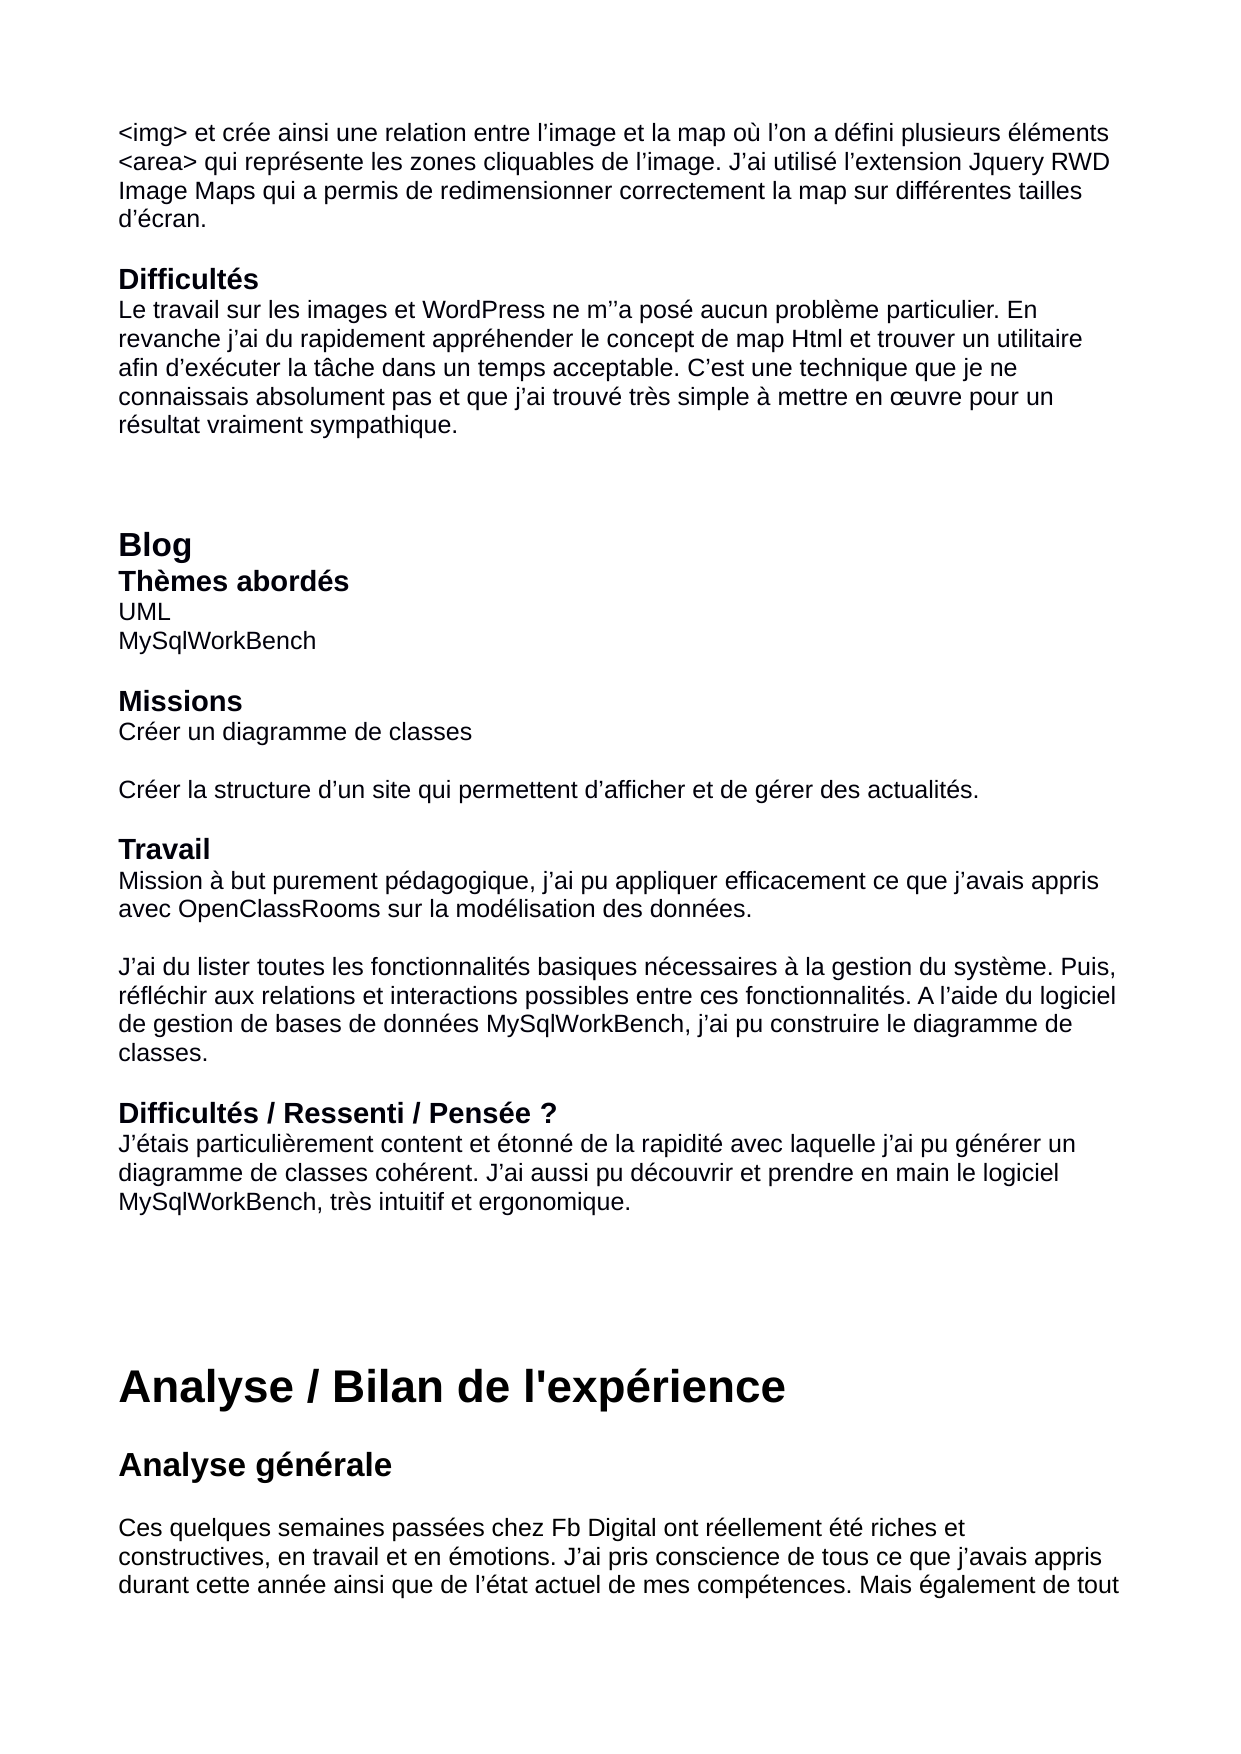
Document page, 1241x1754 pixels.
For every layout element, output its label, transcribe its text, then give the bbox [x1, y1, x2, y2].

text Le travail sur les images et WordPress ne m’’a posé aucun problème particulier. En revanche j’ai du rapidement appréhender le concept de map Html et trouver un utilitaire afin d’exécuter la tâche dans un temps acceptable. C’est une technique que je ne connaissais absolument pas et que j’ai trouvé très simple à mettre en œuvre pour un résultat vraiment sympathique. [118, 295, 1122, 439]
text <img> et crée ainsi une relation entre l’image et la map où l’on a défini plusieurs éléments <area> qui représente les zones cliquables de l’image. J’ai utilisé l’extension Jquery RWD Image Maps qui a permis de redimensionner correctement la map sur différentes tailles d’écran. [118, 118, 1122, 233]
text Missions [118, 684, 1122, 717]
text MySqlWorkBench [118, 626, 1122, 655]
text J’ai du lister toutes les fonctionnalités basiques nécessaires à la gestion du système. Puis, réfléchir aux relations et interactions possibles entre ces fonctionnalités. A l’aide du logiciel de gestion de bases de données MySqlWorkBench, j’ai pu construire le diagramme de classes. [118, 952, 1122, 1067]
text Mission à but purement pédagogique, j’ai pu appliquer efficacement ce que j’avais appris avec OpenClassRooms sur la modélisation des données. [118, 866, 1122, 923]
text Créer la structure d’un site qui permettent d’afficher et de gérer des actualités. [118, 775, 1122, 803]
text Blog [118, 525, 1122, 564]
text Difficultés / Ressenti / Pensée ? [118, 1096, 1122, 1129]
text Travail [118, 832, 1122, 866]
text Analyse / Bilan de l'expérience [118, 1359, 1122, 1412]
text Analyse générale [118, 1446, 1122, 1484]
text Difficultés [118, 262, 1122, 295]
text J’étais particulièrement content et étonné de la rapidité avec laquelle j’ai pu générer un diagramme de classes cohérent. J’ai aussi pu découvrir et prendre en main le logiciel MySqlWorkBench, très intuitif et ergonomique. [118, 1129, 1122, 1216]
text UML [118, 597, 1122, 626]
text Thèmes abordés [118, 564, 1122, 597]
text Ces quelques semaines passées chez Fb Digital ont réellement été riches et constructives, en travail et en émotions. J’ai pris conscience de tous ce que j’avais appris durant cette année ainsi que de l’état actuel de mes compétences. Mais également de tout [118, 1513, 1122, 1599]
text Créer un diagramme de classes [118, 717, 1122, 746]
